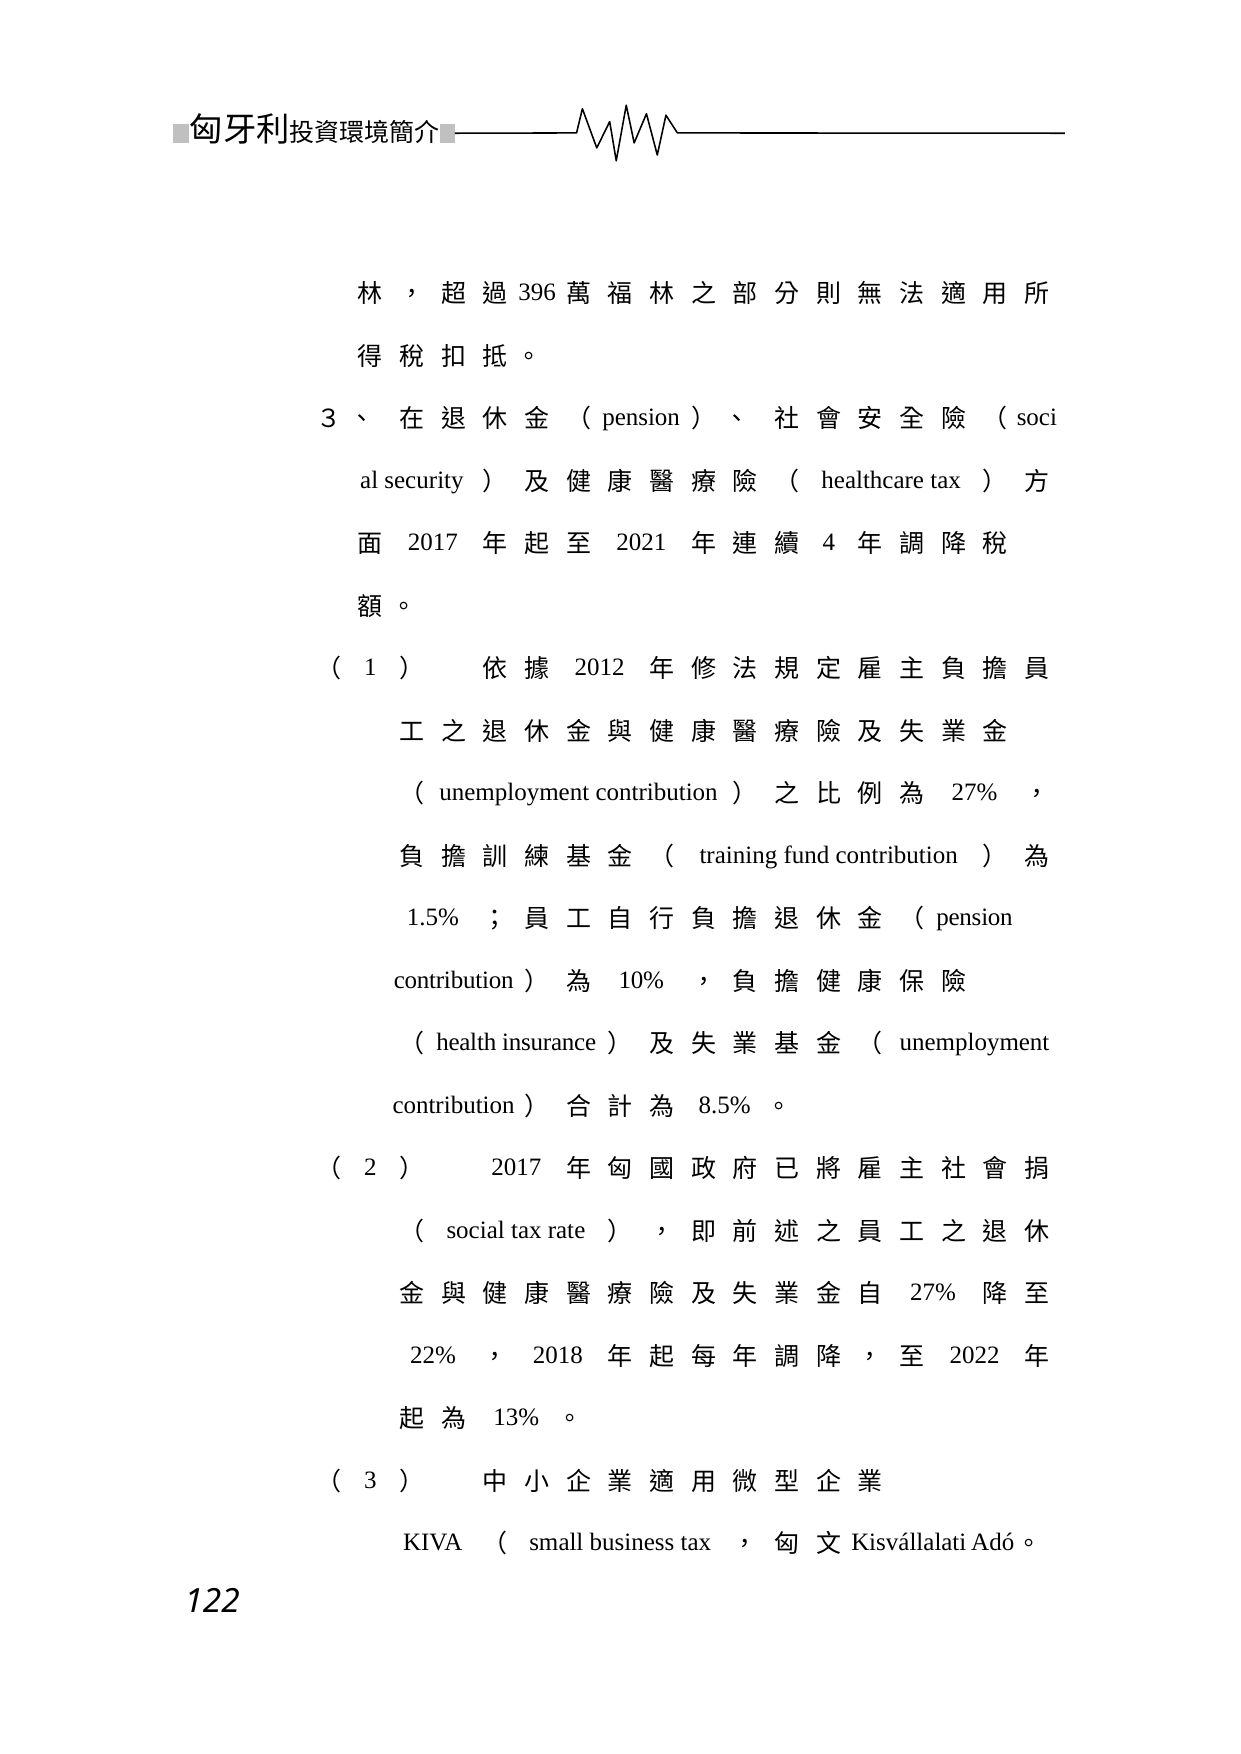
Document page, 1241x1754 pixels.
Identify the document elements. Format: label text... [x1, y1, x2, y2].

text ３、在退休金（pension）、社會安全險（social security）及健康醫療險（healthcare tax）方面2017年起至2021年連續4年調降稅額。 [281, 375, 1058, 625]
text 林，超過396萬福林之部分則無法適用所得稅扣抵。 [281, 250, 1058, 375]
text （2） 2017年匈國政府已將雇主社會捐（social tax rate），即前述之員工之退休金與健康醫療險及失業金自27%降至22%，2018年起每年調降，至2022年起為13%。 [306, 1125, 1058, 1438]
text （1） 依據2012年修法規定雇主負擔員工之退休金與健康醫療險及失業金（unemployment contribution）之比例為27%，負擔訓練基金（training fund contribution）為1.5%；員工自行負擔退休金（pension contribution）為10%，負擔健康保險（health insurance）及失業基金（unemployment contribution）合計為8.5%。 [306, 625, 1058, 1125]
text （3） 中小企業適用微型企業KIVA（small business tax，匈文Kisvállalati Adó。 [306, 1438, 1058, 1563]
